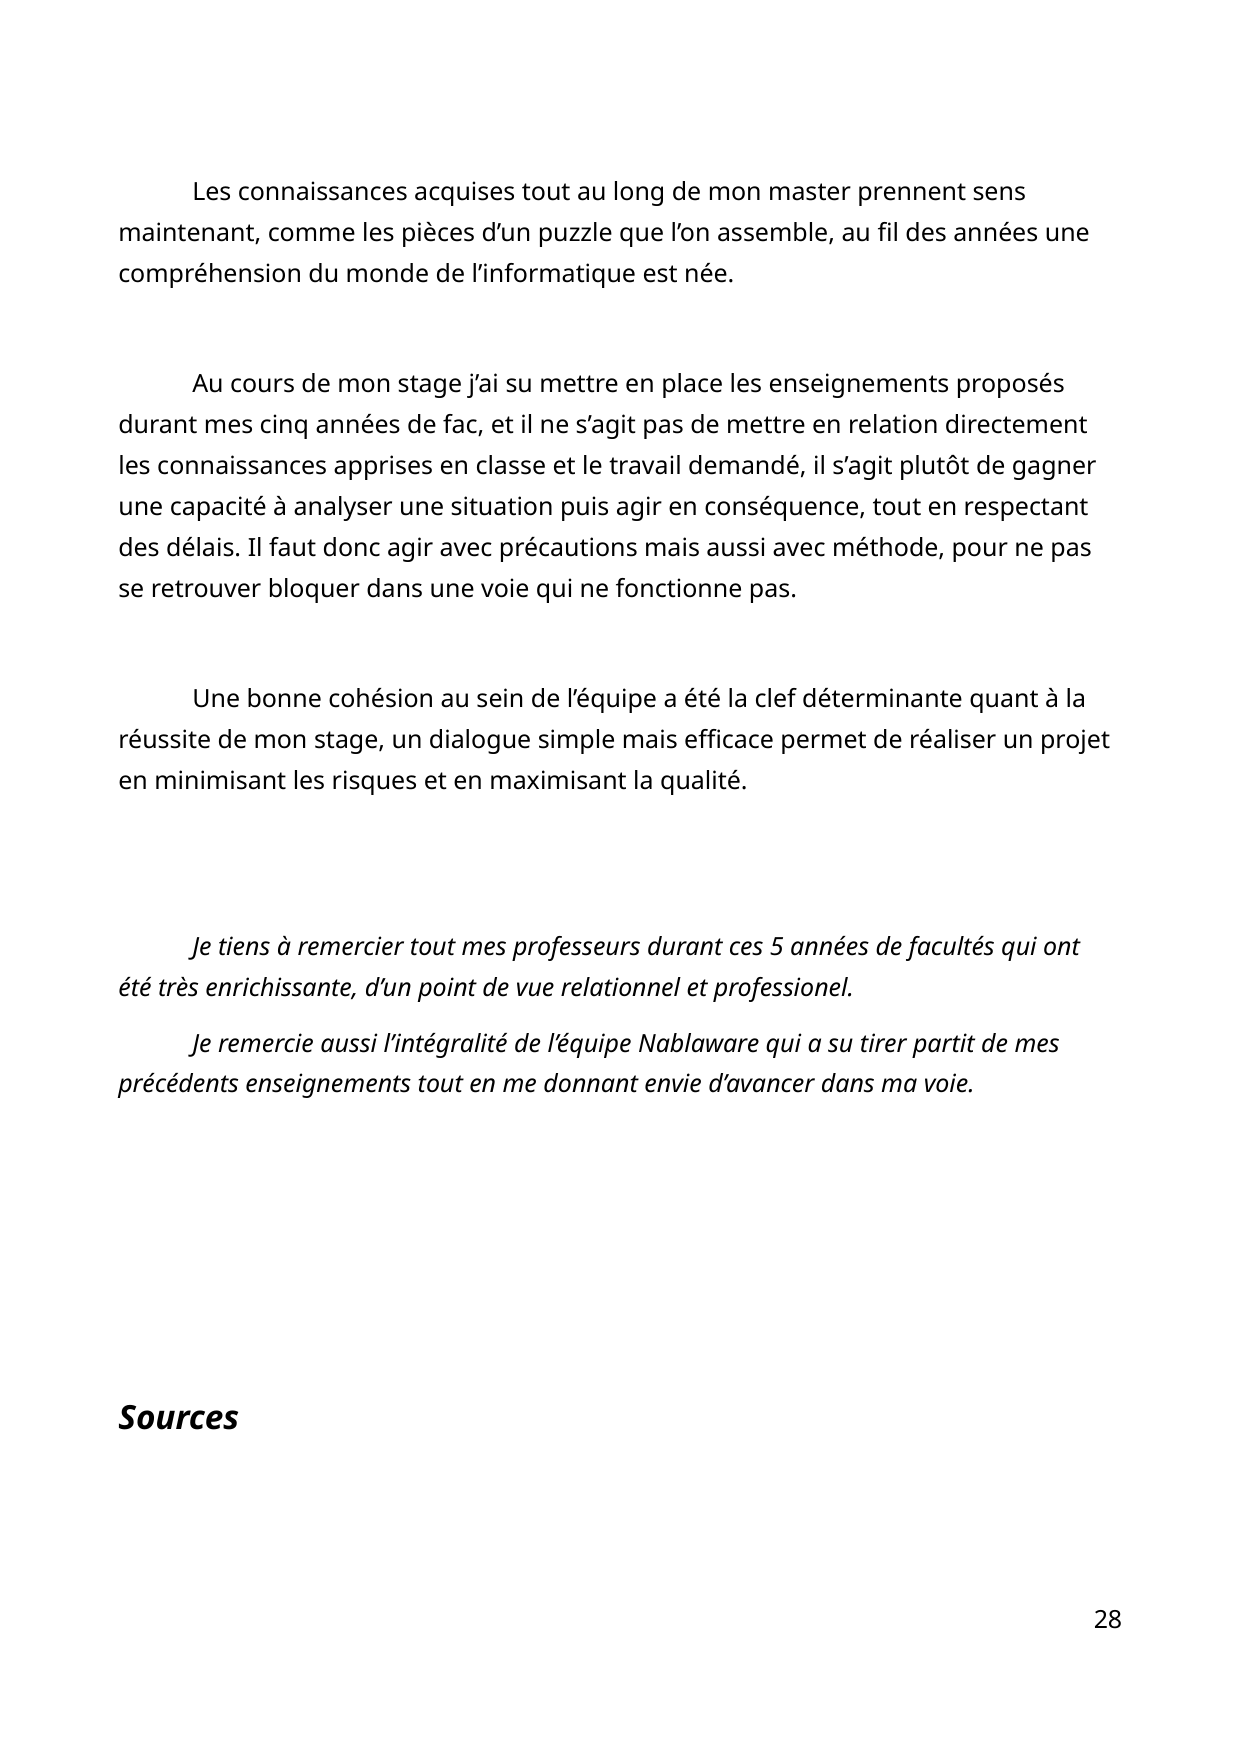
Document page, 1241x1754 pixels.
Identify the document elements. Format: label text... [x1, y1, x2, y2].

text Les connaissances acquises tout au long de mon master prennent sens maintenant, comme les pièces d’un puzzle que l’on assemble, au fil des années une compréhension du monde de l’informatique est née. [118, 173, 1122, 289]
text Je remercie aussi l’intégralité de l’équipe Nablaware qui a su tirer partit de mes précédents enseignements tout en me donnant envie d’avancer dans ma voie. [118, 1025, 1122, 1100]
text Une bonne cohésion au sein de l’équipe a été la clef déterminante quant à la réussite de mon stage, un dialogue simple mais efficace permet de réaliser un projet en minimisant les risques et en maximisant la qualité. [118, 681, 1122, 797]
subtitle Sources [118, 1394, 1122, 1439]
text Au cours de mon stage j’ai su mettre en place les enseignements proposés durant mes cinq années de fac, et il ne s’agit pas de mettre en relation directement les connaissances apprises en classe et le travail demandé, il s’agit plutôt de gagner une capacité à analyser une situation puis agir en conséquence, tout en respectant des délais. Il faut donc agir avec précautions mais aussi avec méthode, pour ne pas se retrouver bloquer dans une voie qui ne fonctionne pas. [118, 366, 1122, 604]
text Je tiens à remercier tout mes professeurs durant ces 5 années de facultés qui ont été très enrichissante, d’un point de vue relationnel et professionel. [118, 929, 1122, 1004]
